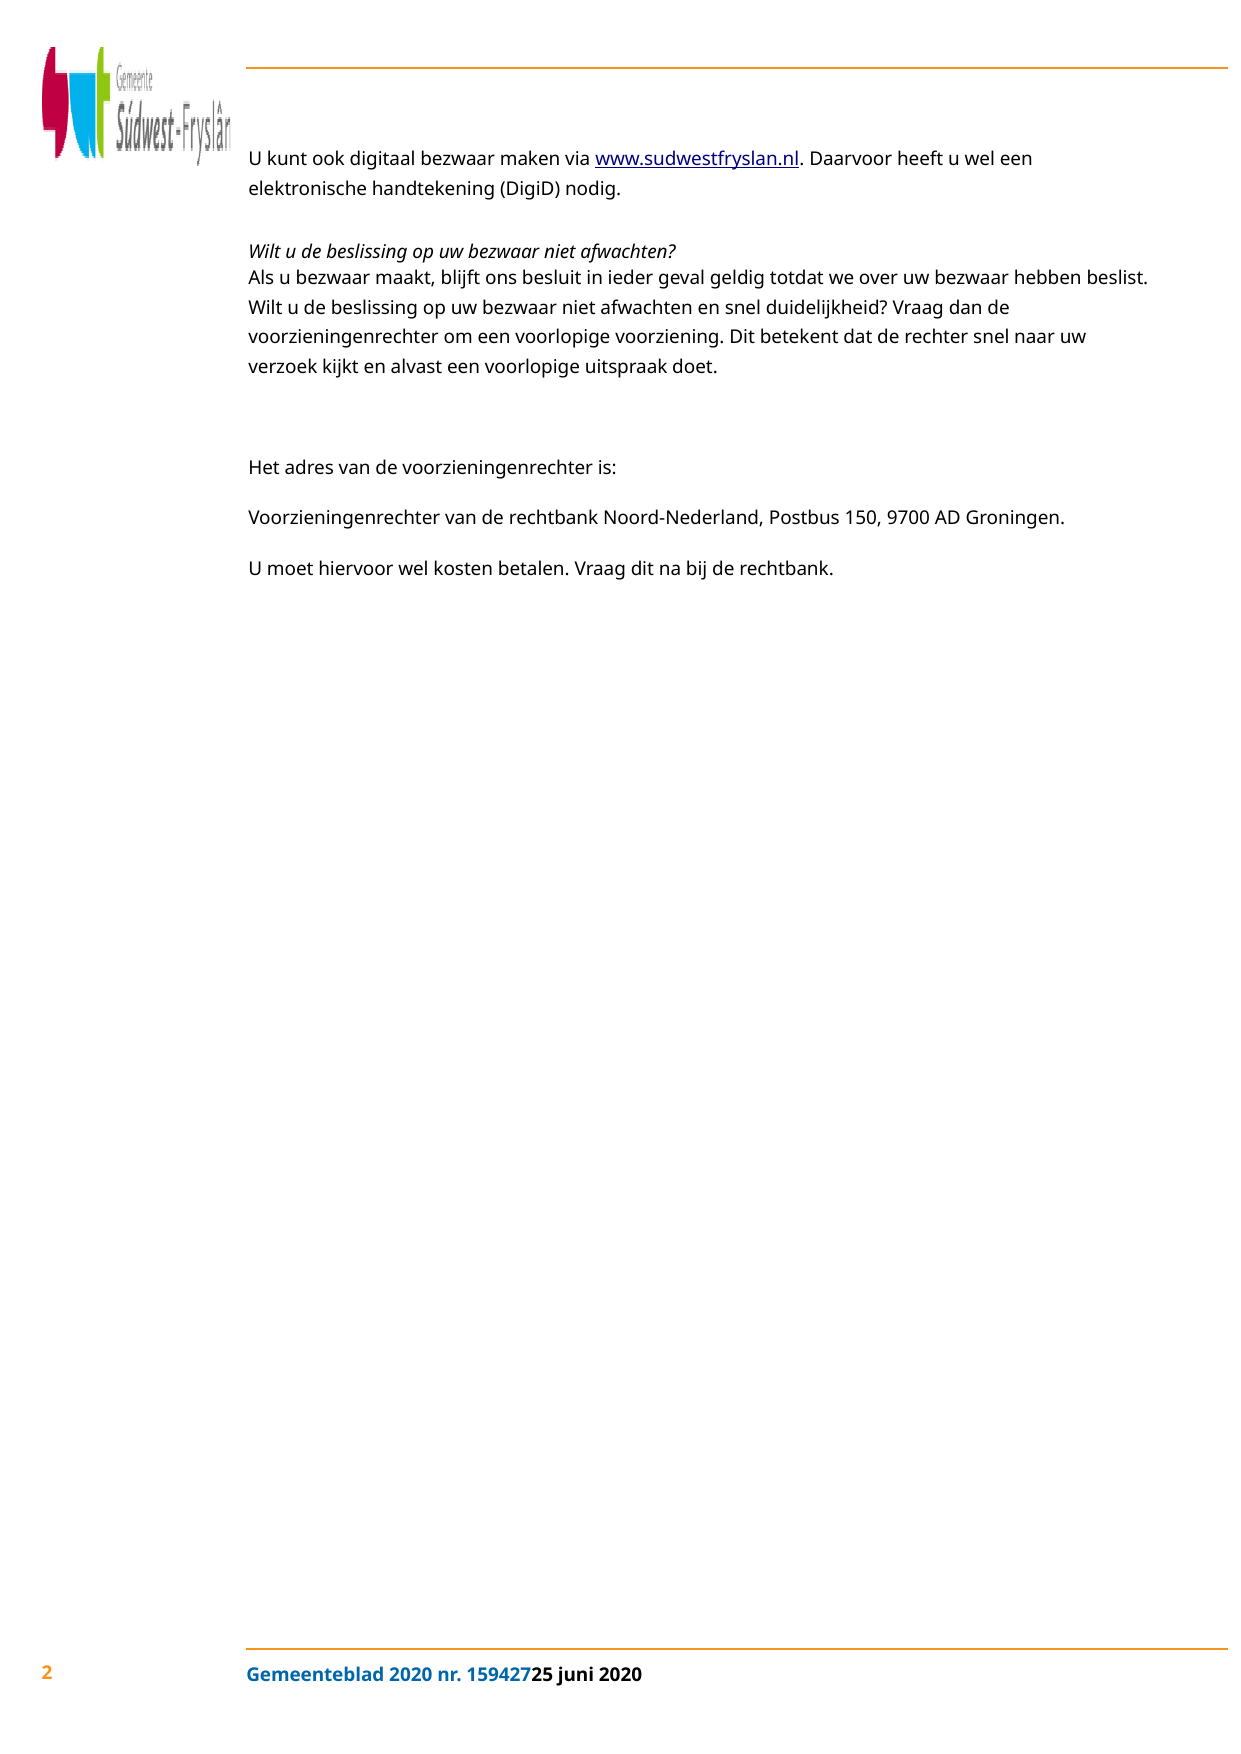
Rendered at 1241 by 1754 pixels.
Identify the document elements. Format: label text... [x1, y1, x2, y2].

text U kunt ook digitaal bezwaar maken via www.sudwestfryslan.nl. Daarvoor heeft u wel een elektronische handtekening (DigiD) nodig. [248, 145, 1152, 201]
picture [41, 47, 231, 172]
text Wilt u de beslissing op uw bezwaar niet afwachten? [248, 239, 1152, 264]
text Het adres van de voorzieningenrechter is: [248, 454, 1152, 480]
text Als u bezwaar maakt, blijft ons besluit in ieder geval geldig totdat we over uw bezwaar hebben beslist. Wilt u de beslissing op uw bezwaar niet afwachten en snel duidelijkheid? Vraag dan de voorzieningenrechter om een voorlopige voorziening. Dit betekent dat de rechter snel naar uw verzoek kijkt en alvast een voorlopige uitspraak doet. [248, 264, 1152, 379]
text U moet hiervoor wel kosten betalen. Vraag dit na bij de rechtbank. [248, 555, 1152, 581]
text Voorzieningenrechter van de rechtbank Noord-Nederland, Postbus 150, 9700 AD Groningen. [248, 504, 1152, 530]
